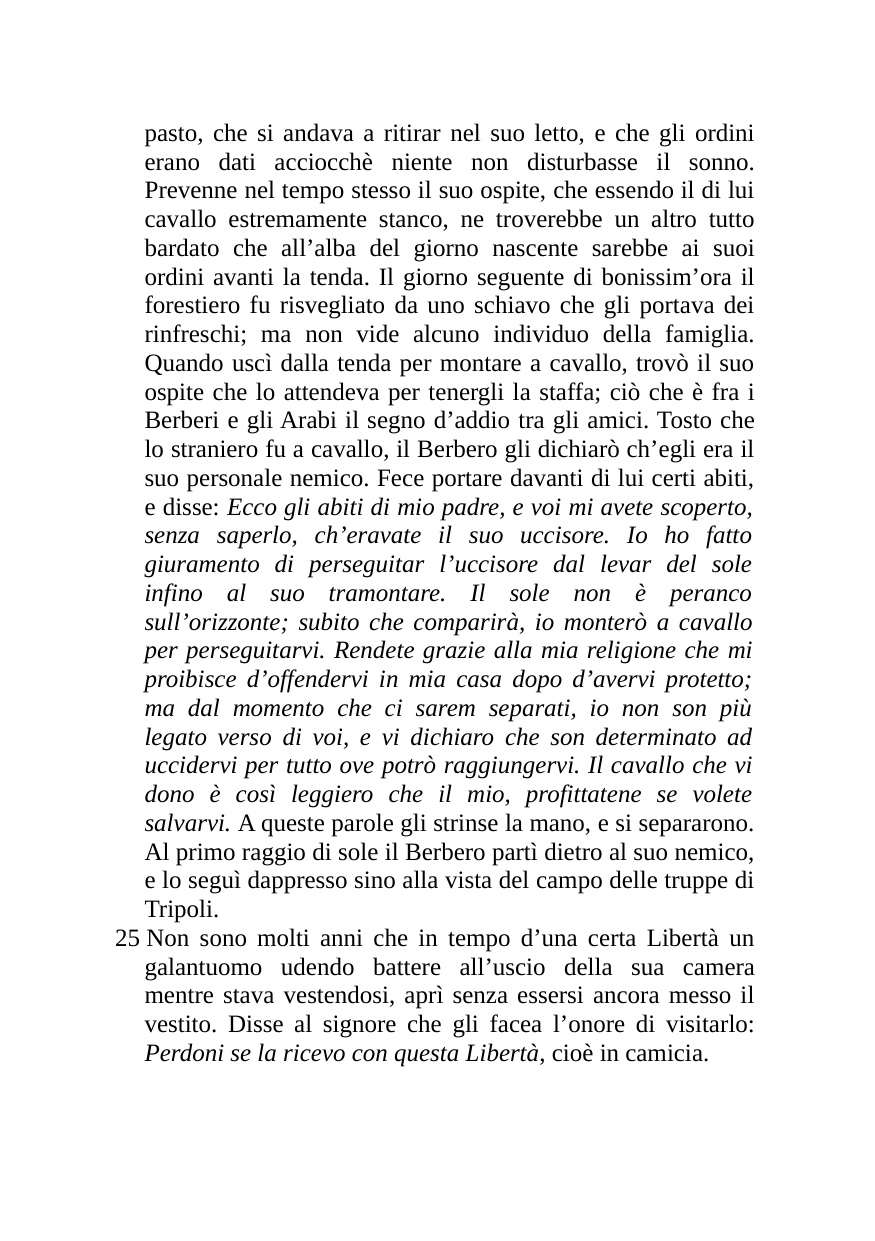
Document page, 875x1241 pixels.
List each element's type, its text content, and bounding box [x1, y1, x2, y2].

text Non sono molti anni che in tempo d’una certa Libertà un galantuomo udendo battere all’uscio della sua camera mentre stava vestendosi, aprì senza essersi ancora messo il vestito. Disse al signore che gli facea l’onore di visitarlo: Perdoni se la ricevo con questa Libertà, cioè in camicia. [115, 923, 755, 1067]
text pasto, che si andava a ritirar nel suo letto, e che gli ordini erano dati acciocchè niente non disturbasse il sonno. Prevenne nel tempo stesso il suo ospite, che essendo il di lui cavallo estremamente stanco, ne troverebbe un altro tutto bardato che all’alba del giorno nascente sarebbe ai suoi ordini avanti la tenda. Il giorno seguente di bonissim’ora il forestiero fu risvegliato da uno schiavo che gli portava dei rinfreschi; ma non vide alcuno individuo della famiglia. Quando uscì dalla tenda per montare a cavallo, trovò il suo ospite che lo attendeva per tenergli la staffa; ciò che è fra i Berberi e gli Arabi il segno d’addio tra gli amici. Tosto che lo straniero fu a cavallo, il Berbero gli dichiarò ch’egli era il suo personale nemico. Fece portare davanti di lui certi abiti, e disse: Ecco gli abiti di mio padre, e voi mi avete scoperto, senza saperlo, ch’eravate il suo uccisore. Io ho fatto giuramento di perseguitar l’uccisore dal levar del sole infino al suo tramontare. Il sole non è peranco sull’orizzonte; subito che comparirà, io monterò a cavallo per perseguitarvi. Rendete grazie alla mia religione che mi proibisce d’offendervi in mia casa dopo d’avervi protetto; ma dal momento che ci sarem separati, io non son più legato verso di voi, e vi dichiaro che son determinato ad uccidervi per tutto ove potrò raggiungervi. Il cavallo che vi dono è così leggiero che il mio, profittatene se volete salvarvi. A queste parole gli strinse la mano, e si separarono. Al primo raggio di sole il Berbero partì dietro al suo nemico, e lo seguì dappresso sino alla vista del campo delle truppe di Tripoli. [115, 118, 755, 923]
